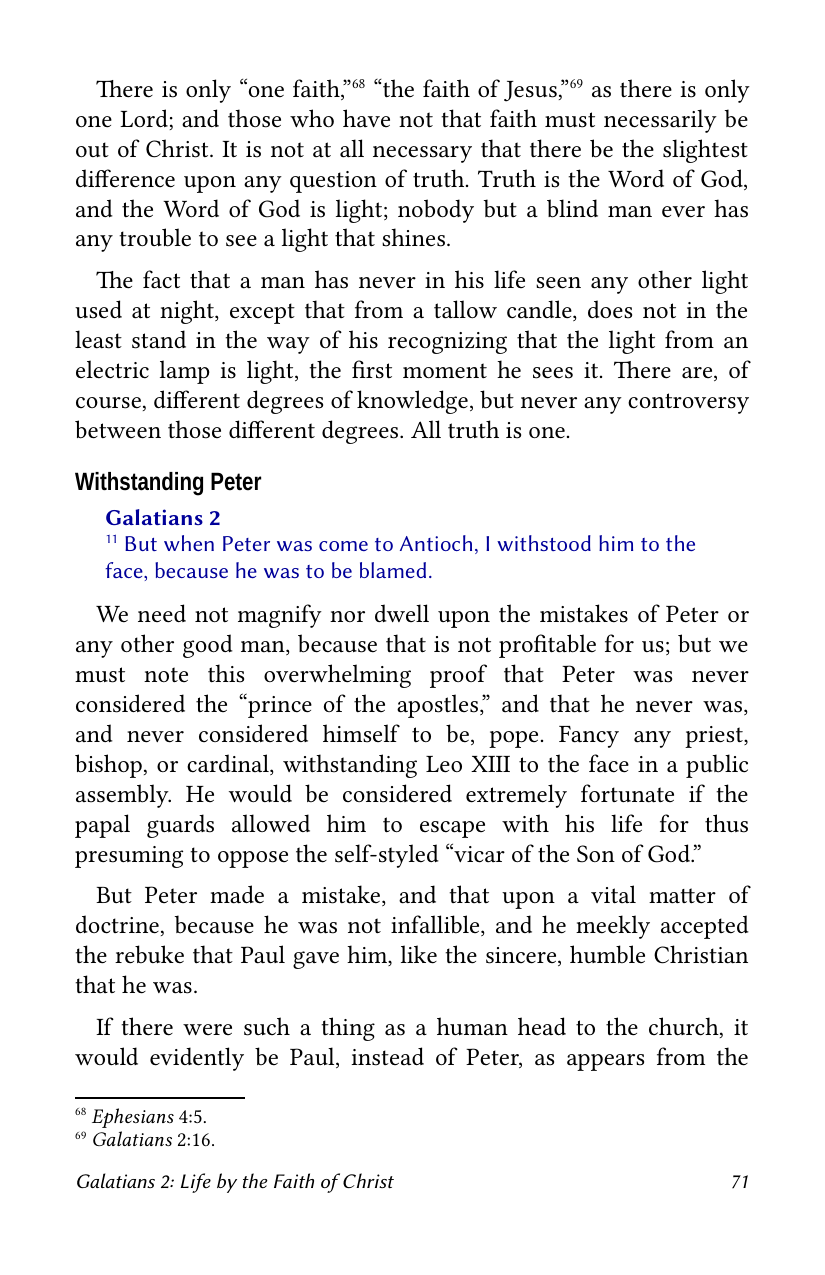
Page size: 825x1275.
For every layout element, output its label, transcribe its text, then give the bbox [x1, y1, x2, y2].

text If there were such a thing as a human head to the church, it would evidently be Paul, instead of Peter, as appears from the [75, 1013, 750, 1072]
text Galatians 2:16. [75, 1128, 750, 1152]
text But Peter made a mistake, and that upon a vital matter of doctrine, because he was not infallible, and he meekly accepted the rebuke that Paul gave him, like the sincere, humble Christian that he was. [75, 882, 750, 1000]
text Galatians 2 [105, 504, 750, 531]
text The fact that a man has never in his life seen any other light used at night, except that from a tallow candle, does not in the least stand in the way of his recognizing that the light from an electric lamp is light, the first moment he sees it. There are, of course, different degrees of knowledge, but never any controversy between those different degrees. All truth is one. [75, 266, 750, 444]
text There is only “one faith,” “the faith of Jesus,” as there is only one Lord; and those who have not that faith must necessarily be out of Christ. It is not at all necessary that there be the slightest difference upon any question of truth. Truth is the Word of God, and the Word of God is light; nobody but a blind man ever has any trouble to see a light that shines. [75, 75, 750, 253]
text 11 But when Peter was come to Antioch, I withstood him to the face, because he was to be blamed. [105, 531, 720, 584]
subtitle Withstanding Peter [75, 467, 750, 496]
text Ephesians 4:5. [75, 1104, 750, 1128]
text We need not magnify nor dwell upon the mistakes of Peter or any other good man, because that is not profitable for us; but we must note this overwhelming proof that Peter was never considered the “prince of the apostles,” and that he never was, and never considered himself to be, pope. Fancy any priest, bishop, or cardinal, withstanding Leo XIII to the face in a public assembly. He would be considered extremely fortunate if the papal guards allowed him to escape with his life for thus presuming to oppose the self-styled “vicar of the Son of God.” [75, 600, 750, 868]
